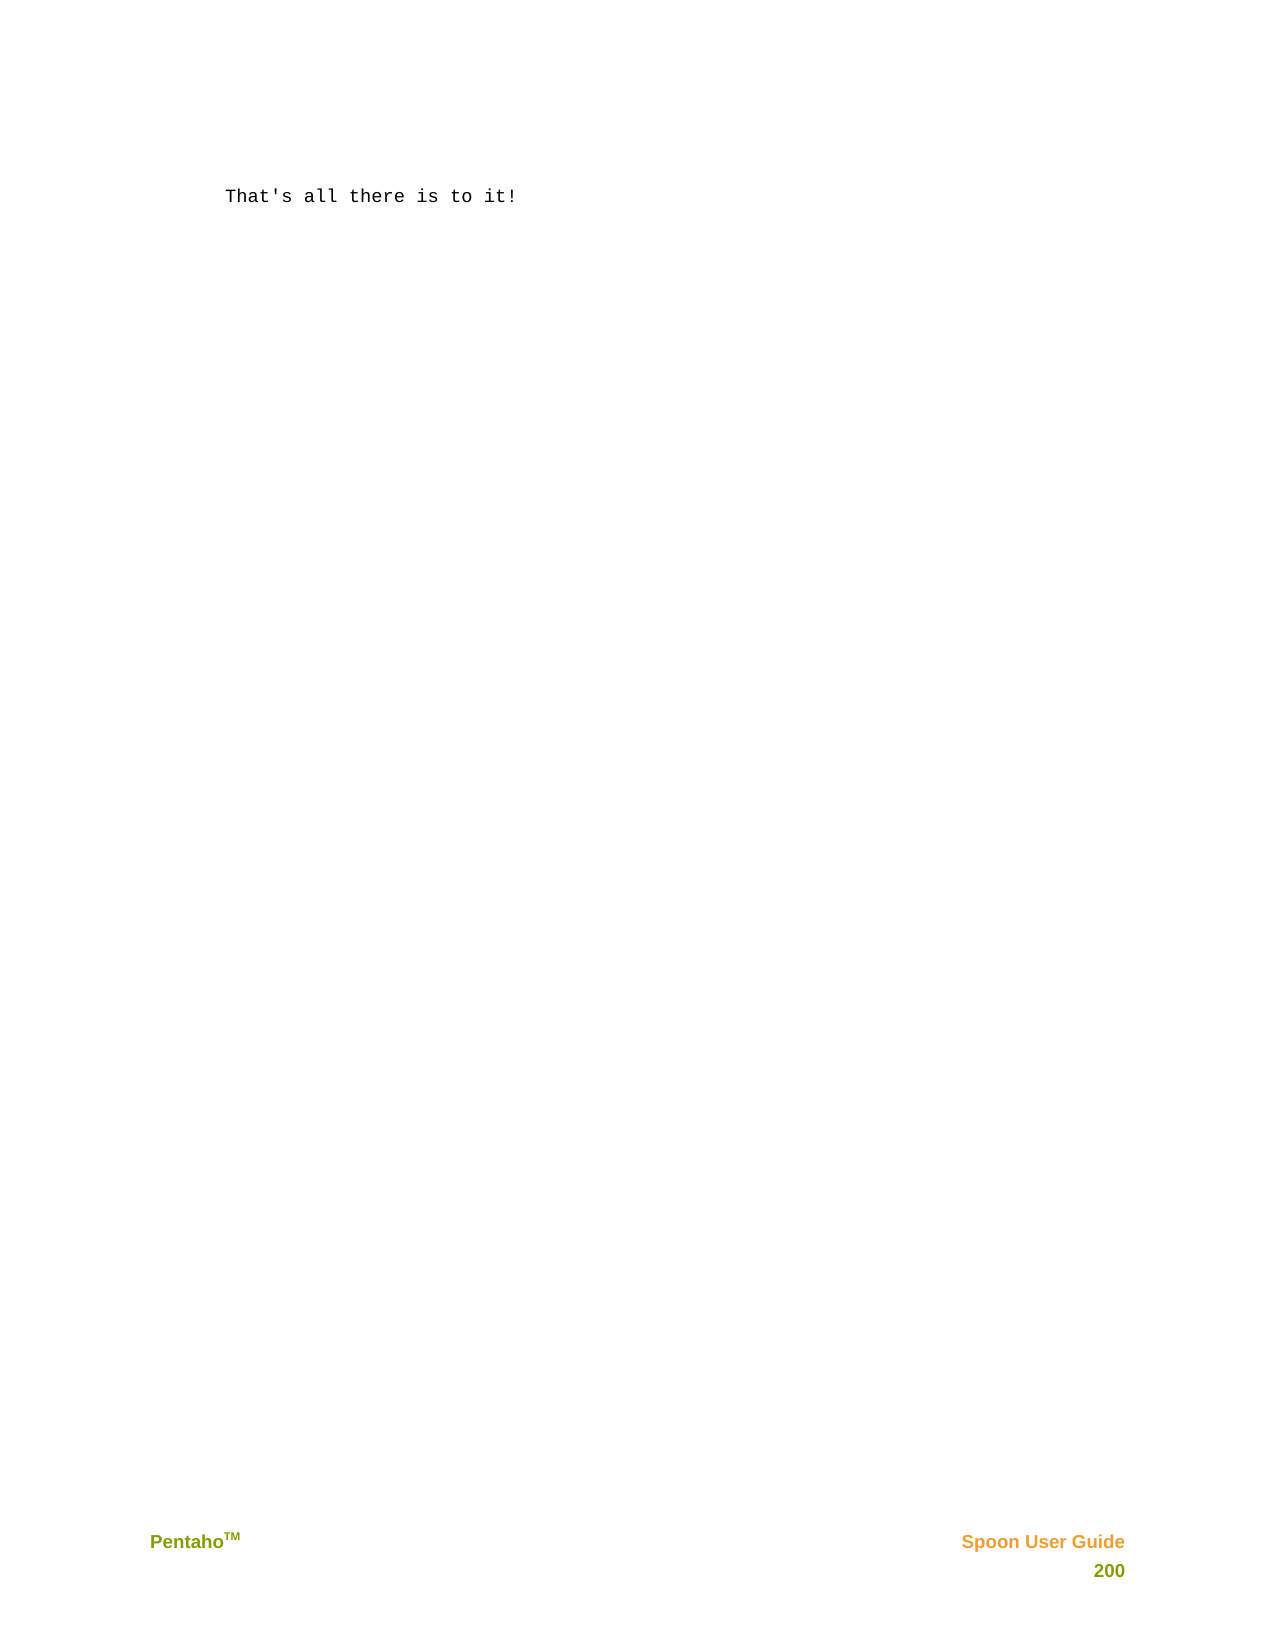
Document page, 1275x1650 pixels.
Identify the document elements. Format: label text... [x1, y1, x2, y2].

text That's all there is to it! [225, 179, 1125, 208]
